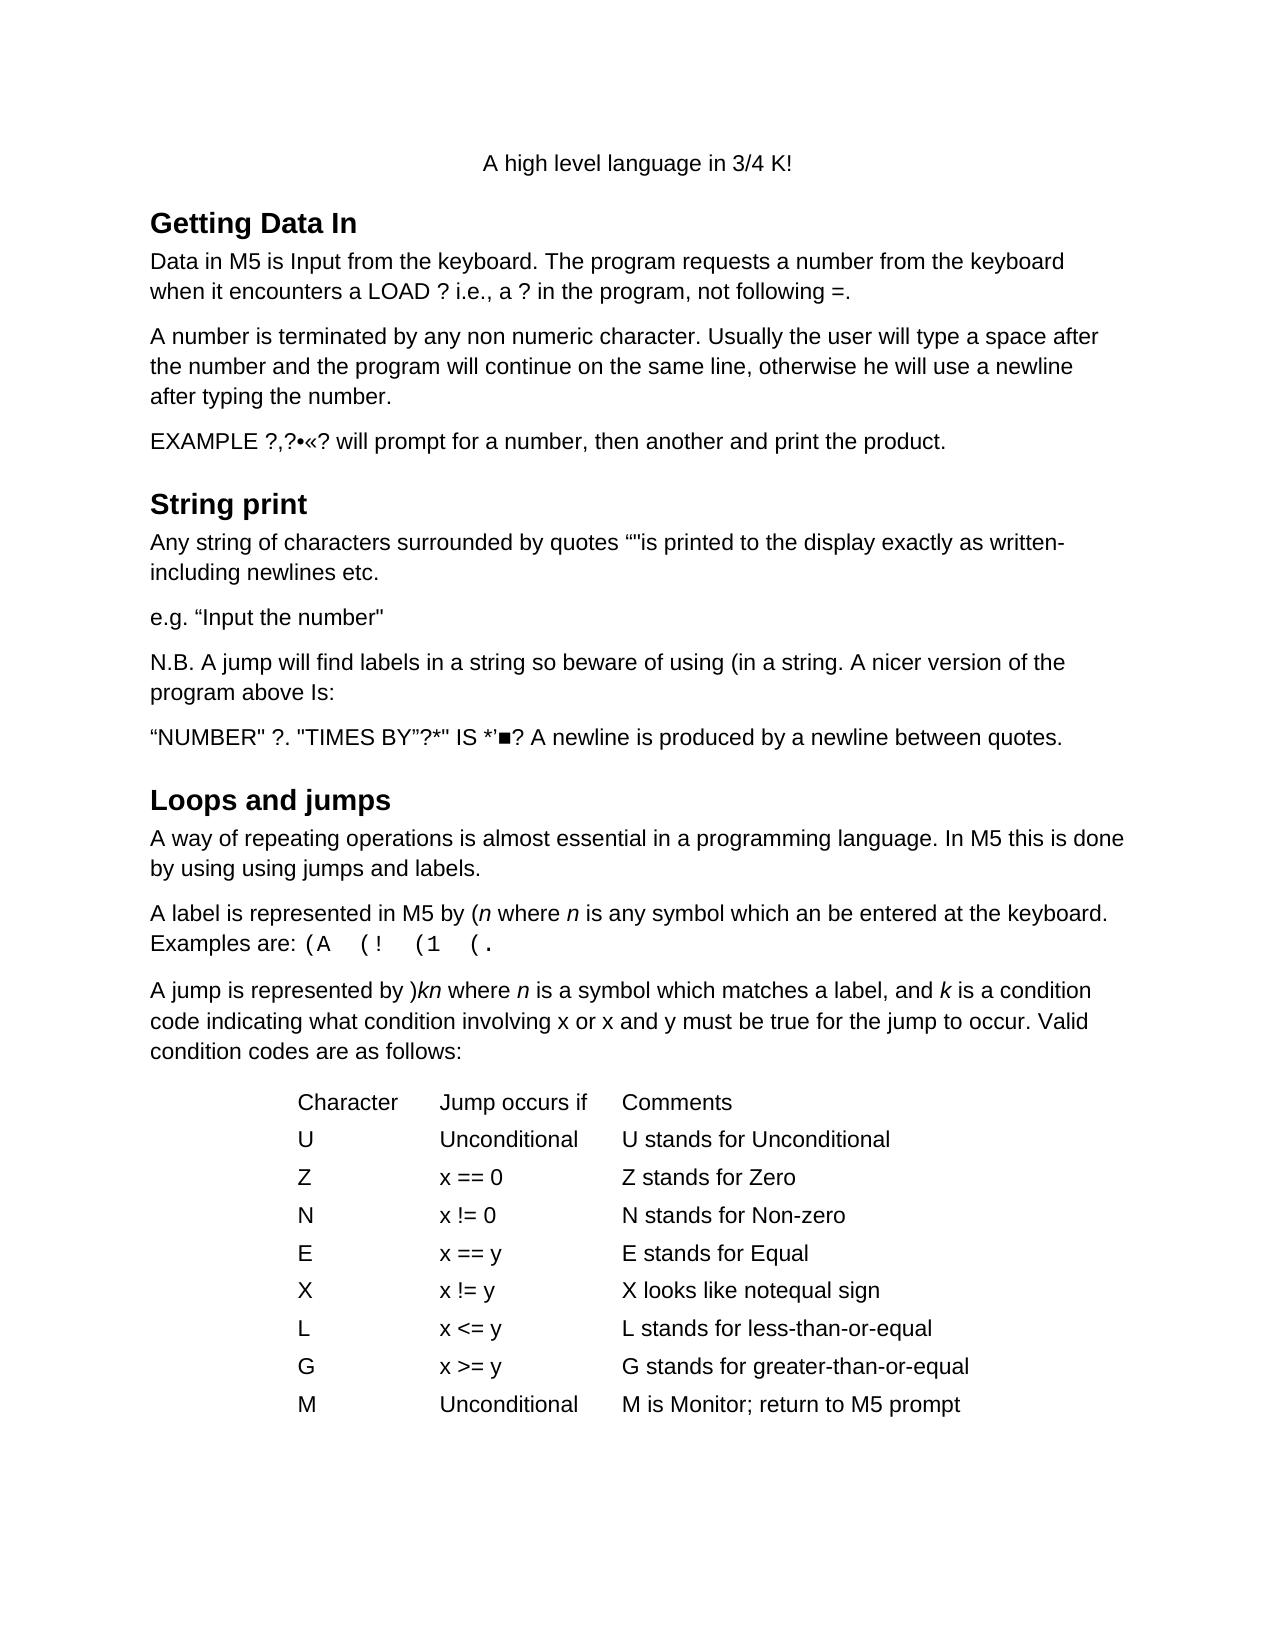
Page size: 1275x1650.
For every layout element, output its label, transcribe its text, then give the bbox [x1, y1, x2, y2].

text “NUMBER" ?. "TIMES BY”?*" IS *’■? A newline is produced by a newline between quotes. [150, 724, 1125, 750]
table_cell G [292, 1348, 434, 1385]
subtitle String print [150, 487, 1125, 521]
table_cell x == y [434, 1234, 616, 1272]
text Data in M5 is Input from the keyboard. The program requests a number from the keyboard when it encounters a LOAD ? i.e., a ? in the program, not following =. [150, 248, 1125, 304]
table_cell Unconditional [434, 1385, 616, 1423]
table_cell L stands for less-than-or-equal [616, 1310, 983, 1347]
table_cell Z stands for Zero [616, 1158, 983, 1196]
text A way of repeating operations is almost essential in a programming language. In M5 this is done by using using jumps and labels. [150, 825, 1125, 882]
table_cell X looks like notequal sign [616, 1272, 983, 1309]
subtitle Getting Data In [150, 206, 1125, 239]
table_cell x >= y [434, 1348, 616, 1385]
table_cell x == 0 [434, 1158, 616, 1196]
table_cell Unconditional [434, 1121, 616, 1158]
table_cell E stands for Equal [616, 1234, 983, 1272]
text A number is terminated by any non numeric character. Usually the user will type a space after the number and the program will continue on the same line, otherwise he will use a newline after typing the number. [150, 323, 1125, 409]
text A jump is represented by )kn where n is a symbol which matches a label, and k is a condition code indicating what condition involving x or x and y must be true for the jump to occur. Valid condition codes are as follows: [150, 977, 1125, 1064]
table_cell X [292, 1272, 434, 1309]
text N.B. A jump will find labels in a string so beware of using (in a string. A nicer version of the program above Is: [150, 649, 1125, 706]
table_cell x <= y [434, 1310, 616, 1347]
table_cell N [292, 1196, 434, 1234]
text A label is represented in M5 by (n where n is any symbol which an be entered at the keyboard. Examples are: (A (! (1 (. [150, 900, 1125, 959]
table_cell U [292, 1121, 434, 1158]
table_header Comments [616, 1083, 983, 1121]
table_cell x != y [434, 1272, 616, 1309]
table_cell M is Monitor; return to M5 prompt [616, 1385, 983, 1423]
subtitle Loops and jumps [150, 783, 1125, 817]
table_cell x != 0 [434, 1196, 616, 1234]
table_header Character [292, 1083, 434, 1121]
text Any string of characters surrounded by quotes “"is printed to the display exactly as written- including newlines etc. [150, 529, 1125, 586]
table_cell G stands for greater-than-or-equal [616, 1348, 983, 1385]
table_cell M [292, 1385, 434, 1423]
table_cell E [292, 1234, 434, 1272]
text e.g. “Input the number" [150, 604, 1125, 631]
text EXAMPLE ?,?•«? will prompt for a number, then another and print the product. [150, 428, 1125, 454]
table_cell N stands for Non-zero [616, 1196, 983, 1234]
table_cell Z [292, 1158, 434, 1196]
table_cell U stands for Unconditional [616, 1121, 983, 1158]
table_cell L [292, 1310, 434, 1347]
table_header Jump occurs if [434, 1083, 616, 1121]
